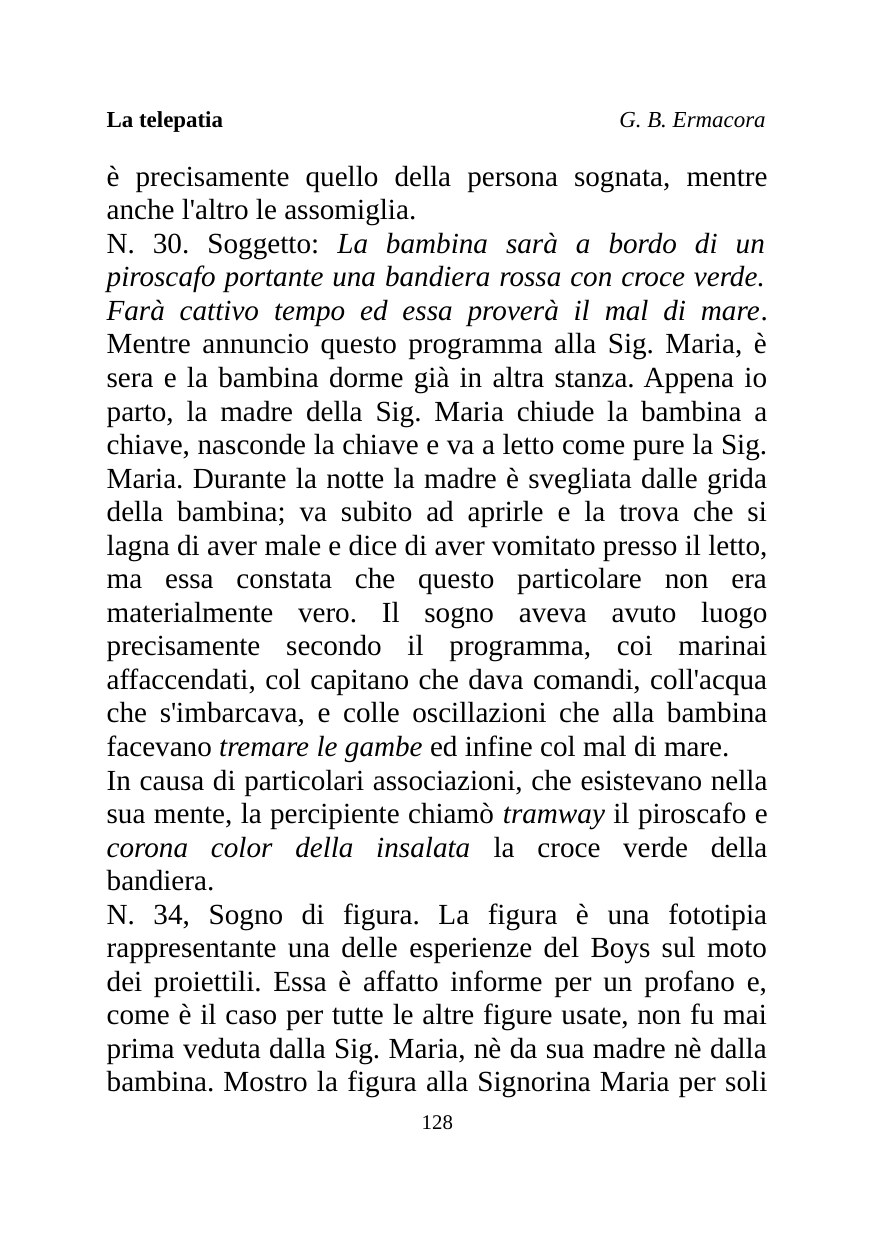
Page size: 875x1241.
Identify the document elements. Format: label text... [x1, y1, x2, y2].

text In causa di particolari associazioni, che esistevano nella sua mente, la percipiente chiamò tramway il piroscafo e corona color della insalata la croce verde della bandiera. [106, 763, 768, 897]
text è precisamente quello della persona sognata, mentre anche l'altro le assomiglia. [106, 159, 768, 226]
text N. 34, Sogno di figura. La figura è una fototipia rappresentante una delle esperienze del Boys sul moto dei proiettili. Essa è affatto informe per un profano e, come è il caso per tutte le altre figure usate, non fu mai prima veduta dalla Sig. Maria, nè da sua madre nè dalla bambina. Mostro la figura alla Signorina Maria per soli [106, 897, 768, 1098]
text N. 30. Soggetto: La bambina sarà a bordo di un piroscafo portante una bandiera rossa con croce verde. Farà cattivo tempo ed essa proverà il mal di mare. Mentre annuncio questo programma alla Sig. Maria, è sera e la bambina dorme già in altra stanza. Appena io parto, la madre della Sig. Maria chiude la bambina a chiave, nasconde la chiave e va a letto come pure la Sig. Maria. Durante la notte la madre è svegliata dalle grida della bambina; va subito ad aprirle e la trova che si lagna di aver male e dice di aver vomitato presso il letto, ma essa constata che questo particolare non era materialmente vero. Il sogno aveva avuto luogo precisamente secondo il programma, coi marinai affaccendati, col capitano che dava comandi, coll'acqua che s'imbarcava, e colle oscillazioni che alla bambina facevano tremare le gambe ed infine col mal di mare. [106, 226, 768, 763]
